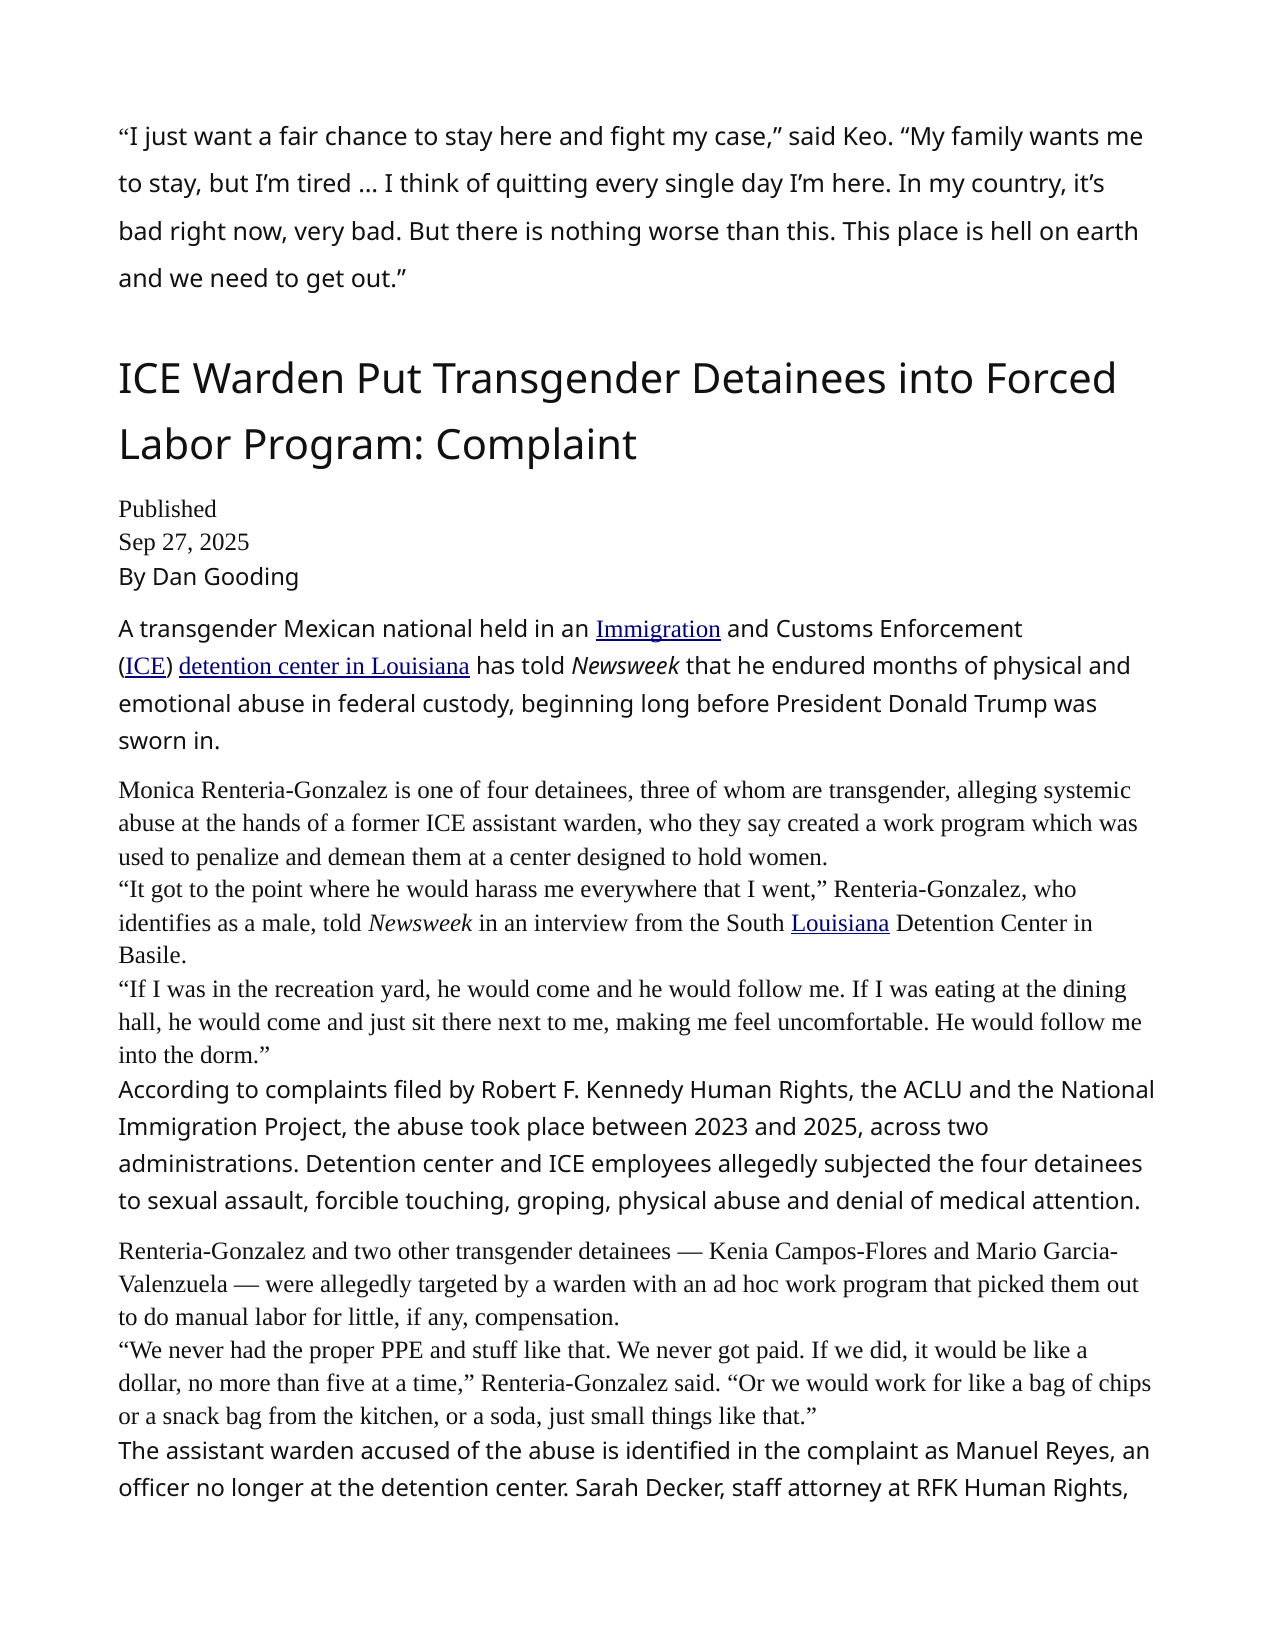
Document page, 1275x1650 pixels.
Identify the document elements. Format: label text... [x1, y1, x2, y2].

text By Dan Gooding [118, 560, 1157, 593]
text A transgender Mexican national held in an Immigration and Customs Enforcement (ICE) detention center in Louisiana has told Newsweek that he endured months of physical and emotional abuse in federal custody, beginning long before President Donald Trump was sworn in. [118, 612, 1157, 756]
text Published [118, 494, 1157, 523]
text The assistant warden accused of the abuse is identified in the complaint as Manuel Reyes, an officer no longer at the detention center. Sarah Decker, staff attorney at RFK Human Rights, [118, 1434, 1157, 1504]
text “We never had the proper PPE and stuff like that. We never got paid. If we did, it would be like a dollar, no more than five at a time,” Renteria-Gonzalez said. “Or we would work for like a bag of chips or a snack bag from the kitchen, or a soda, just small things like that.” [118, 1335, 1157, 1430]
text “If I was in the recreation yard, he would come and he would follow me. If I was eating at the dining hall, he would come and just sit there next to me, making me feel uncomfortable. He would follow me into the dorm.” [118, 974, 1157, 1068]
text “I just want a fair chance to stay here and fight my case,” said Keo. “My family wants me to stay, but I’m tired … I think of quitting every single day I’m here. In my country, it’s bad right now, very bad. But there is nothing worse than this. This place is hell on earth and we need to get out.” [118, 118, 1157, 295]
text ICE Warden Put Transgender Detainees into Forced Labor Program: Complaint [118, 308, 1157, 471]
text “It got to the point where he would harass me everywhere that I went,” Renteria-Gonzalez, who identifies as a male, told Newsweek in an interview from the South Louisiana Detention Center in Basile. [118, 874, 1157, 969]
text Sep 27, 2025 [118, 527, 1157, 556]
text According to complaints filed by Robert F. Kennedy Human Rights, the ACLU and the National Immigration Project, the abuse took place between 2023 and 2025, across two administrations. Detention center and ICE employees allegedly subjected the four detainees to sexual assault, forcible touching, groping, physical abuse and denial of medical attention. [118, 1073, 1157, 1217]
text Monica Renteria-Gonzalez is one of four detainees, three of whom are transgender, alleging systemic abuse at the hands of a former ICE assistant warden, who they say created a work program which was used to penalize and demean them at a center designed to hold women. [118, 776, 1157, 870]
text Renteria-Gonzalez and two other transgender detainees — Kenia Campos-Flores and Mario Garcia-Valenzuela — were allegedly targeted by a warden with an ad hoc work program that picked them out to do manual labor for little, if any, compensation. [118, 1236, 1157, 1331]
